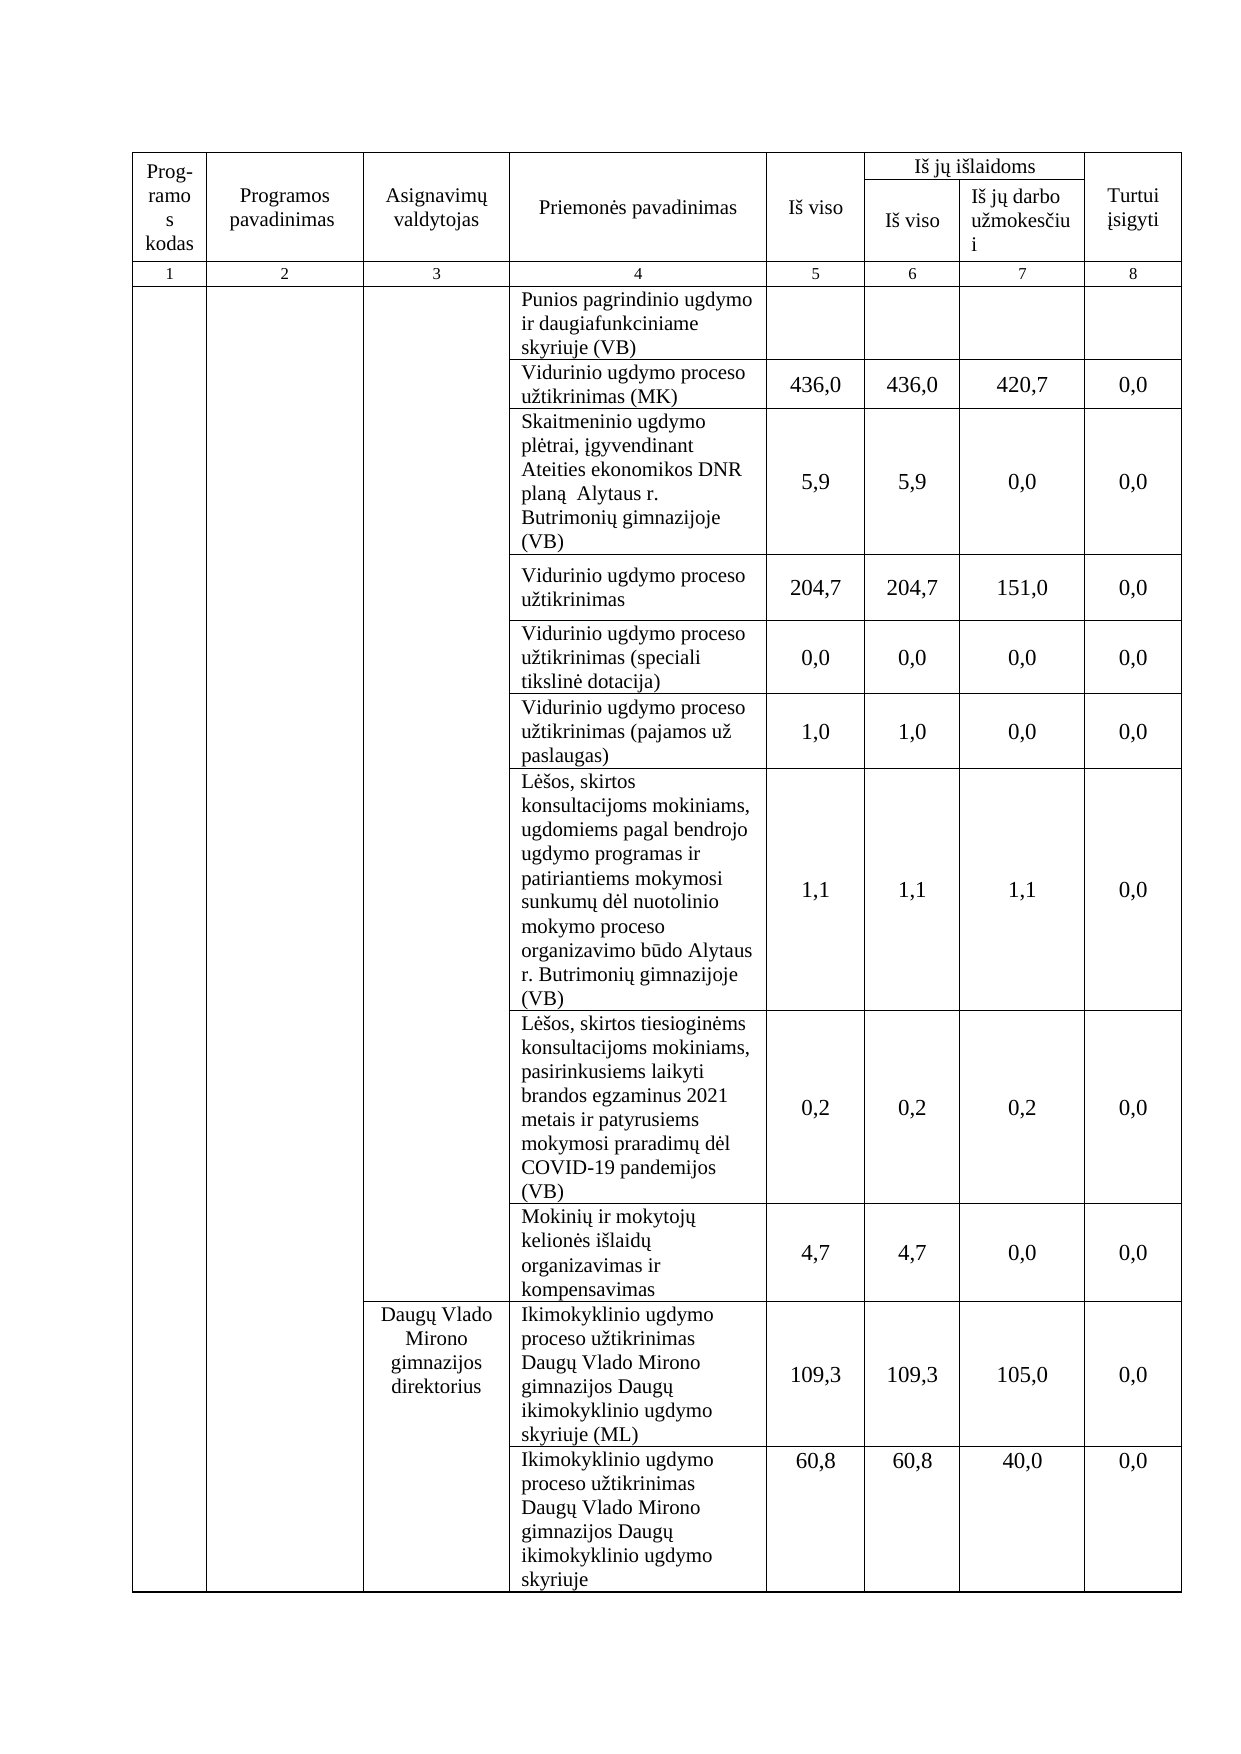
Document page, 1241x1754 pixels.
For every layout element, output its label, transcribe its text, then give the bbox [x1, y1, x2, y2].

table_cell 0,0 [1085, 1302, 1181, 1446]
table_cell 436,0 [865, 360, 959, 408]
table_cell 204,7 [865, 555, 959, 620]
table_cell 4,7 [865, 1204, 959, 1301]
table_cell 0,0 [1085, 555, 1181, 620]
table_cell 109,3 [767, 1302, 864, 1446]
table_cell 0,0 [865, 621, 959, 693]
table_cell 8 [1085, 262, 1181, 286]
table_header Iš jų išlaidoms [865, 153, 1084, 179]
table_cell 0,0 [1085, 1447, 1181, 1591]
table_cell 4,7 [767, 1204, 864, 1301]
table_cell 1,0 [767, 694, 864, 768]
table_cell 4 [510, 262, 766, 286]
table_cell [1085, 287, 1181, 359]
table_cell 204,7 [767, 555, 864, 620]
table_cell 0,0 [960, 409, 1084, 553]
table_cell 436,0 [767, 360, 864, 408]
table_cell [207, 287, 363, 1591]
table_cell [364, 287, 509, 1301]
table_cell 1 [133, 262, 206, 286]
table_cell 0,0 [960, 694, 1084, 768]
table_cell 0,0 [1085, 360, 1181, 408]
table_header Asignavimų valdytojas [364, 153, 509, 261]
table_cell Daugų Vlado Mirono gimnazijos direktorius [364, 1302, 509, 1591]
table_cell 0,0 [960, 621, 1084, 693]
table_header Prog-ramos kodas [133, 153, 206, 261]
table_cell 420,7 [960, 360, 1084, 408]
table_cell Lėšos, skirtos konsultacijoms mokiniams, ugdomiems pagal bendrojo ugdymo programas ir patiriantiems mokymosi sunkumų dėl nuotolinio mokymo proceso organizavimo būdo Alytaus r. Butrimonių gimnazijoje (VB) [510, 769, 766, 1010]
table_cell 1,0 [865, 694, 959, 768]
table_cell [767, 287, 864, 359]
table_cell 1,1 [865, 769, 959, 1010]
table_cell Lėšos, skirtos tiesioginėms konsultacijoms mokiniams, pasirinkusiems laikyti brandos egzaminus 2021 metais ir patyrusiems mokymosi praradimų dėl COVID-19 pandemijos (VB) [510, 1011, 766, 1203]
table_cell Ikimokyklinio ugdymo proceso užtikrinimas Daugų Vlado Mirono gimnazijos Daugų ikimokyklinio ugdymo skyriuje [510, 1447, 766, 1591]
table_cell 0,0 [1085, 769, 1181, 1010]
table_cell Vidurinio ugdymo proceso užtikrinimas [510, 555, 766, 620]
table_cell 5,9 [865, 409, 959, 553]
table_cell [960, 287, 1084, 359]
table_cell 109,3 [865, 1302, 959, 1446]
table_cell 6 [865, 262, 959, 286]
table_cell 0,0 [960, 1204, 1084, 1301]
table_cell [133, 287, 206, 1591]
table_cell 0,0 [1085, 1204, 1181, 1301]
table_cell 2 [207, 262, 363, 286]
table_cell 0,0 [1085, 621, 1181, 693]
table_cell 1,1 [767, 769, 864, 1010]
table_cell 5,9 [767, 409, 864, 553]
table_cell Vidurinio ugdymo proceso užtikrinimas (pajamos už paslaugas) [510, 694, 766, 768]
table_cell 151,0 [960, 555, 1084, 620]
table_cell 0,2 [960, 1011, 1084, 1203]
table_cell [865, 287, 959, 359]
table_cell 0,0 [1085, 1011, 1181, 1203]
table_cell Iš viso [865, 180, 959, 261]
table_cell 60,8 [865, 1447, 959, 1591]
table_cell 1,1 [960, 769, 1084, 1010]
table_header Turtui įsigyti [1085, 153, 1181, 261]
table_cell 7 [960, 262, 1084, 286]
table_cell 0,0 [1085, 694, 1181, 768]
table_cell 3 [364, 262, 509, 286]
table_header Priemonės pavadinimas [510, 153, 766, 261]
table_cell Vidurinio ugdymo proceso užtikrinimas (MK) [510, 360, 766, 408]
table_cell Mokinių ir mokytojų kelionės išlaidų organizavimas ir kompensavimas [510, 1204, 766, 1301]
table_cell Punios pagrindinio ugdymo ir daugiafunkciniame skyriuje (VB) [510, 287, 766, 359]
table_cell 0,0 [767, 621, 864, 693]
table_cell Iš jų darbo užmokesčiui [960, 180, 1084, 261]
table_header Iš viso [767, 153, 864, 261]
table_cell 40,0 [960, 1447, 1084, 1591]
table_cell Ikimokyklinio ugdymo proceso užtikrinimas Daugų Vlado Mirono gimnazijos Daugų ikimokyklinio ugdymo skyriuje (ML) [510, 1302, 766, 1446]
table_cell 60,8 [767, 1447, 864, 1591]
table_cell Vidurinio ugdymo proceso užtikrinimas (speciali tikslinė dotacija) [510, 621, 766, 693]
table_header Programos pavadinimas [207, 153, 363, 261]
table_cell 0,0 [1085, 409, 1181, 553]
table_cell 105,0 [960, 1302, 1084, 1446]
table_cell Skaitmeninio ugdymo plėtrai, įgyvendinant Ateities ekonomikos DNR planą Alytaus r. Butrimonių gimnazijoje (VB) [510, 409, 766, 553]
table_cell 0,2 [767, 1011, 864, 1203]
table_cell 5 [767, 262, 864, 286]
table_cell 0,2 [865, 1011, 959, 1203]
